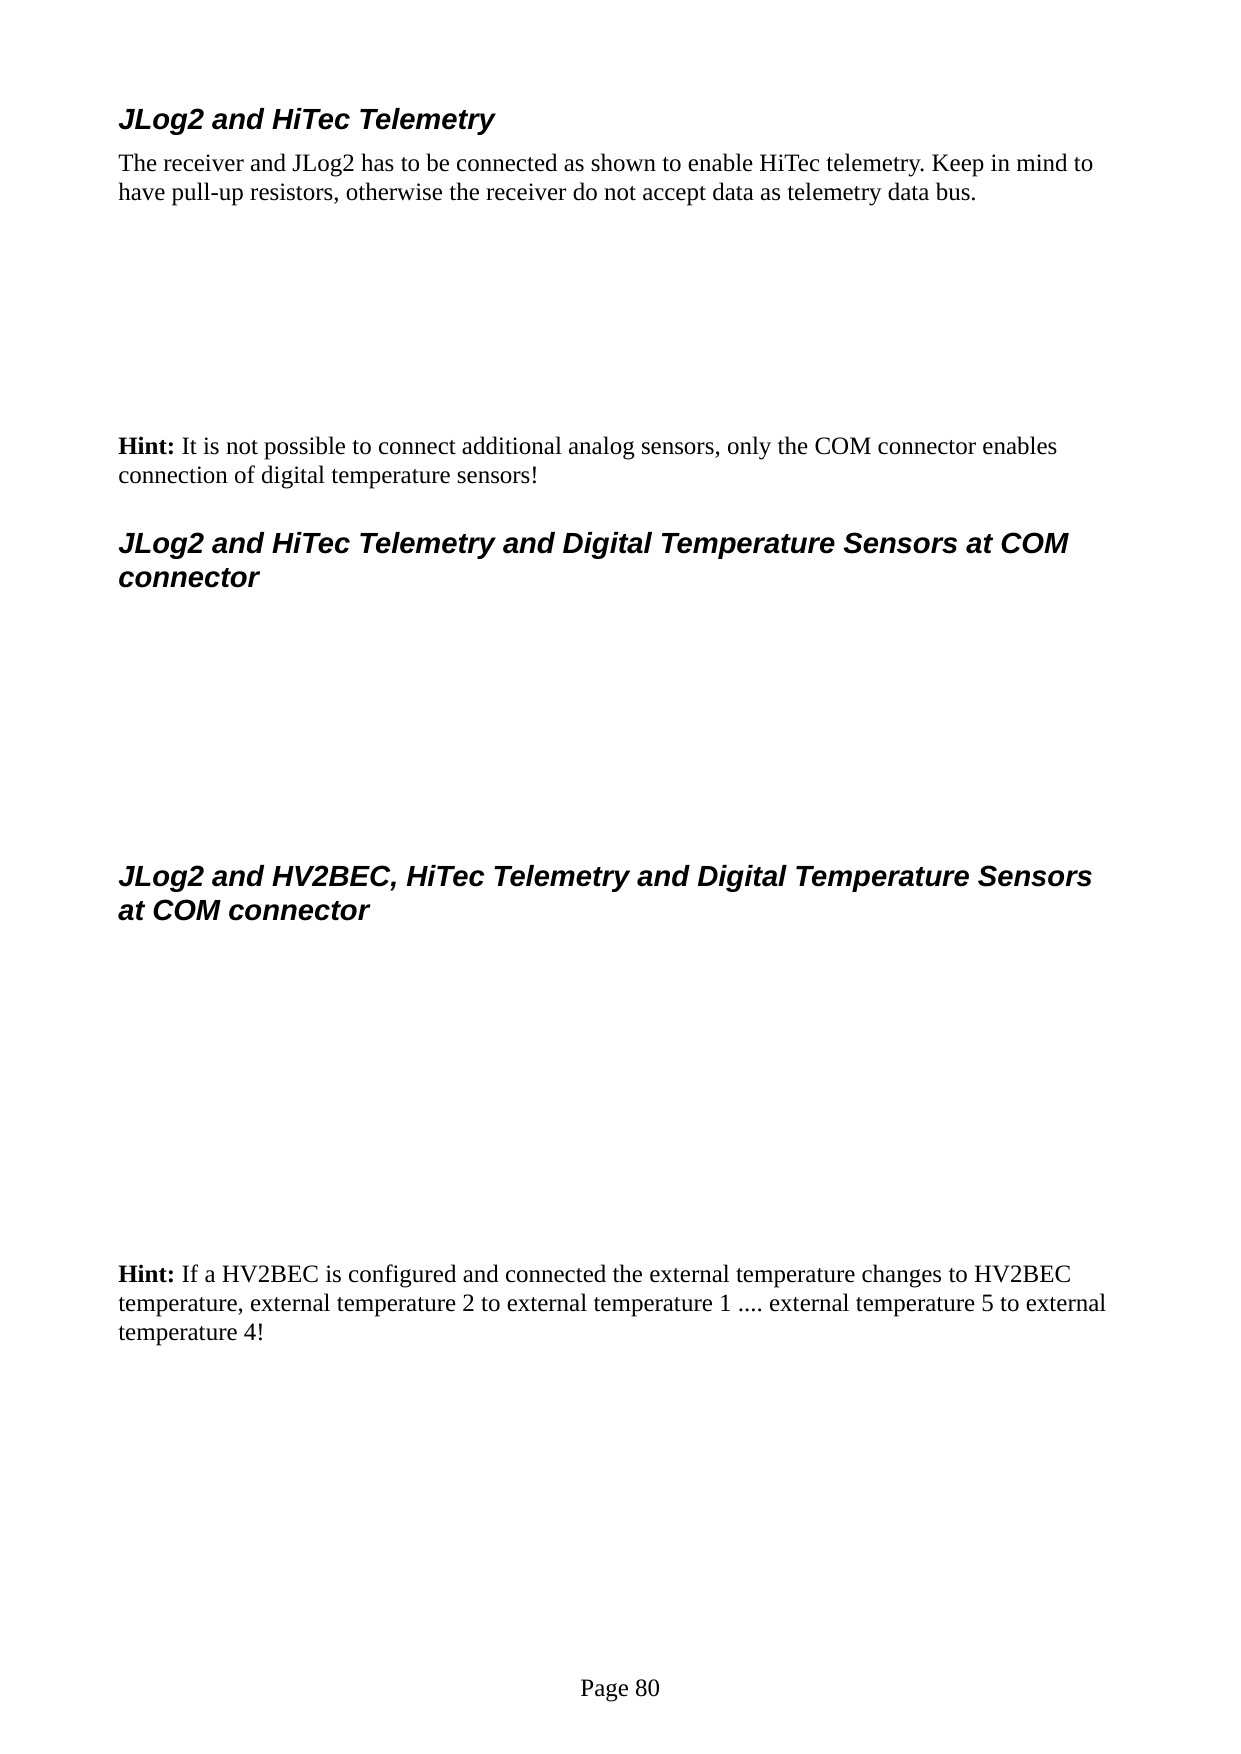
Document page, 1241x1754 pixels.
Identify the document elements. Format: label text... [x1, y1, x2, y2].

text Hint: If a HV2BEC is configured and connected the external temperature changes to HV2BEC temperature, external temperature 2 to external temperature 1 .... external temperature 5 to external temperature 4! [118, 1259, 1122, 1345]
text Hint: It is not possible to connect additional analog sensors, only the COM connector enables connection of digital temperature sensors! [118, 431, 1122, 489]
subtitle JLog2 and HiTec Telemetry [118, 102, 1122, 136]
subtitle JLog2 and HV2BEC, HiTec Telemetry and Digital Temperature Sensors at COM connector [118, 859, 1122, 926]
text The receiver and JLog2 has to be connected as shown to enable HiTec telemetry. Keep in mind to have pull-up resistors, otherwise the receiver do not accept data as telemetry data bus. [118, 148, 1122, 206]
subtitle JLog2 and HiTec Telemetry and Digital Temperature Sensors at COM connector [118, 526, 1122, 593]
